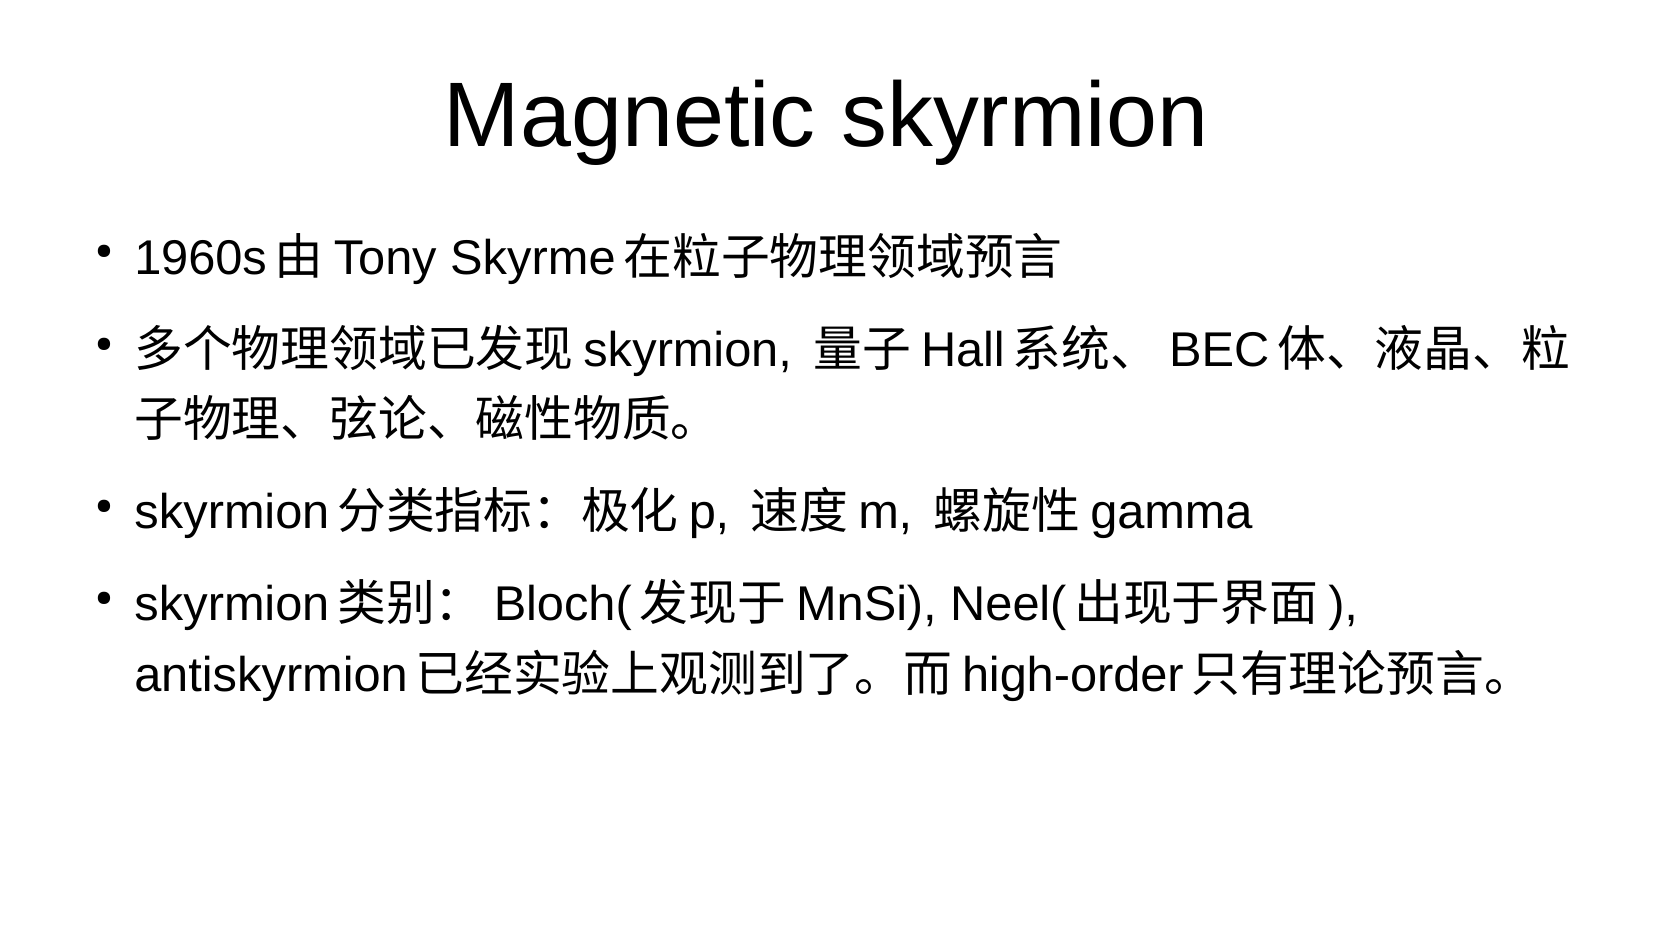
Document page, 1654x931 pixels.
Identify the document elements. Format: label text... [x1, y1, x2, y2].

title Magnetic skyrmion [82, 37, 1571, 193]
list 1960s由Tony Skyrme在粒子物理领域预言 多个物理领域已发现skyrmion, 量子Hall系统、BEC体、液晶、粒子物理、弦论、磁性物质。 skyrmion分类指标：极化p, 速度m, 螺旋性gamma skyrmion类别：Bloch(发现于MnSi), Neel(出现于界面), antiskyrmion已经实验上观测到了。而high-order只有理论预言。 [82, 217, 1571, 758]
